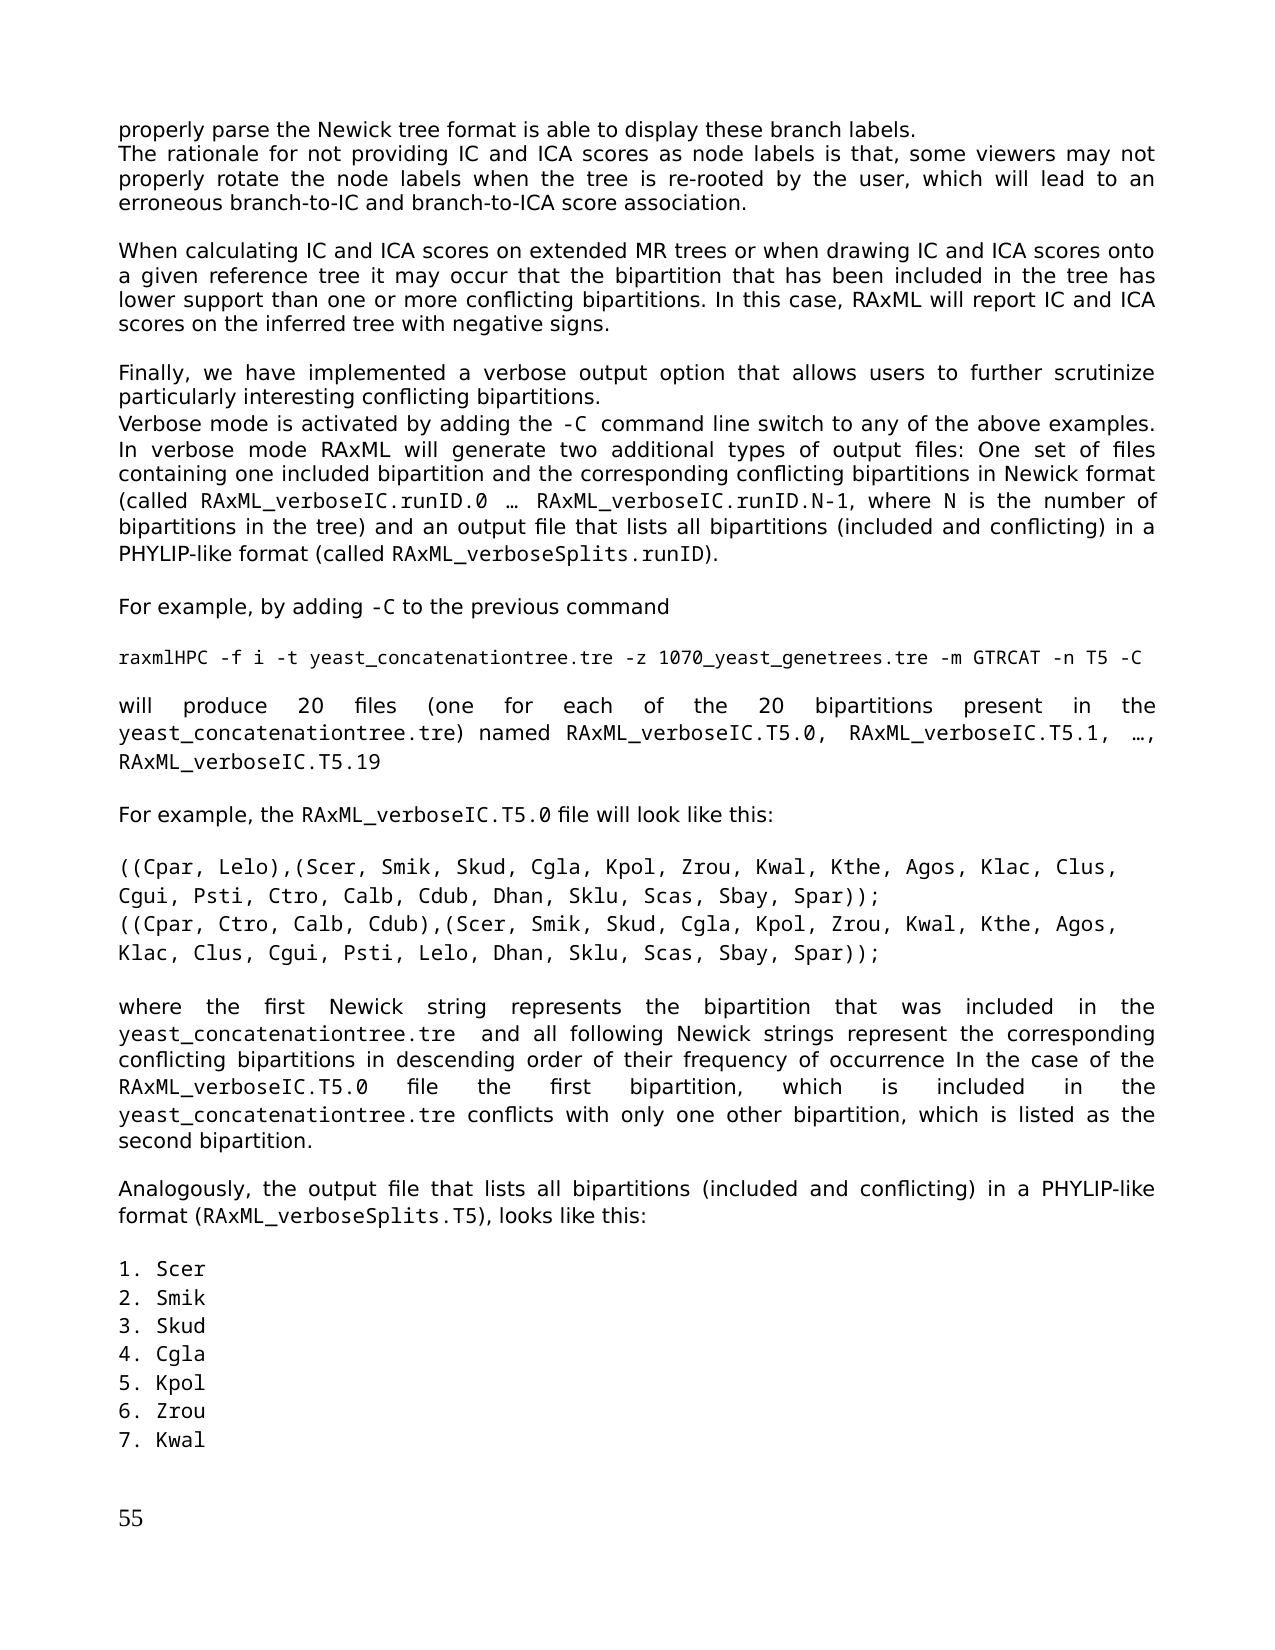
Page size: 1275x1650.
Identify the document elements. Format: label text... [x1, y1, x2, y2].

text ((Cpar, Lelo),(Scer, Smik, Skud, Cgla, Kpol, Zrou, Kwal, Kthe, Agos, Klac, Clus, Cgui, Psti, Ctro, Calb, Cdub, Dhan, Sklu, Scas, Sbay, Spar)); [118, 852, 1157, 909]
text 1. Scer [118, 1254, 1157, 1283]
text Verbose mode is activated by adding the -C command line switch to any of the above examples. In verbose mode RAxML will generate two additional types of output files: One set of files containing one included bipartition and the corresponding conflicting bipartitions in Newick format (called RAxML_verboseIC.runID.0 … RAxML_verboseIC.runID.N-1, where N is the number of bipartitions in the tree) and an output file that lists all bipartitions (included and conflicting) in a PHYLIP-like format (called RAxML_verboseSplits.runID). [118, 409, 1157, 567]
text 7. Kwal [118, 1425, 1157, 1453]
text where the first Newick string represents the bipartition that was included in the yeast_concatenationtree.tre and all following Newick strings represent the corresponding conflicting bipartitions in descending order of their frequency of occurrence In the case of the RAxML_verboseIC.T5.0 file the first bipartition, which is included in the yeast_concatenationtree.tre conflicts with only one other bipartition, which is listed as the second bipartition. [118, 995, 1157, 1153]
text For example, the RAxML_verboseIC.T5.0 file will look like this: [118, 800, 1157, 828]
text will produce 20 files (one for each of the 20 bipartitions present in the yeast_concatenationtree.tre) named RAxML_verboseIC.T5.0, RAxML_verboseIC.T5.1, …, RAxML_verboseIC.T5.19 [118, 694, 1157, 775]
text ((Cpar, Ctro, Calb, Cdub),(Scer, Smik, Skud, Cgla, Kpol, Zrou, Kwal, Kthe, Agos, Klac, Clus, Cgui, Psti, Lelo, Dhan, Sklu, Scas, Sbay, Spar)); [118, 909, 1157, 966]
text The rationale for not providing IC and ICA scores as node labels is that, some viewers may not properly rotate the node labels when the tree is re-rooted by the user, which will lead to an erroneous branch-to-IC and branch-to-ICA score association. [118, 142, 1157, 215]
text For example, by adding -C to the previous command [118, 592, 1157, 620]
text 4. Cgla [118, 1339, 1157, 1368]
text 2. Smik [118, 1283, 1157, 1311]
text 3. Skud [118, 1311, 1157, 1339]
text When calculating IC and ICA scores on extended MR trees or when drawing IC and ICA scores onto a given reference tree it may occur that the bipartition that has been included in the tree has lower support than one or more conflicting bipartitions. In this case, RAxML will report IC and ICA scores on the inferred tree with negative signs. [118, 239, 1157, 337]
text 6. Zrou [118, 1396, 1157, 1425]
text 5. Kpol [118, 1368, 1157, 1396]
text Analogously, the output file that lists all bipartitions (included and conflicting) in a PHYLIP-like format (RAxML_verboseSplits.T5), looks like this: [118, 1177, 1157, 1230]
text properly parse the Newick tree format is able to display these branch labels. [118, 118, 1157, 142]
text Finally, we have implemented a verbose output option that allows users to further scrutinize particularly interesting conflicting bipartitions. [118, 361, 1157, 409]
text raxmlHPC -f i -t yeast_concatenationtree.tre -z 1070_yeast_genetrees.tre -m GTRCAT -n T5 -C [118, 644, 1157, 670]
